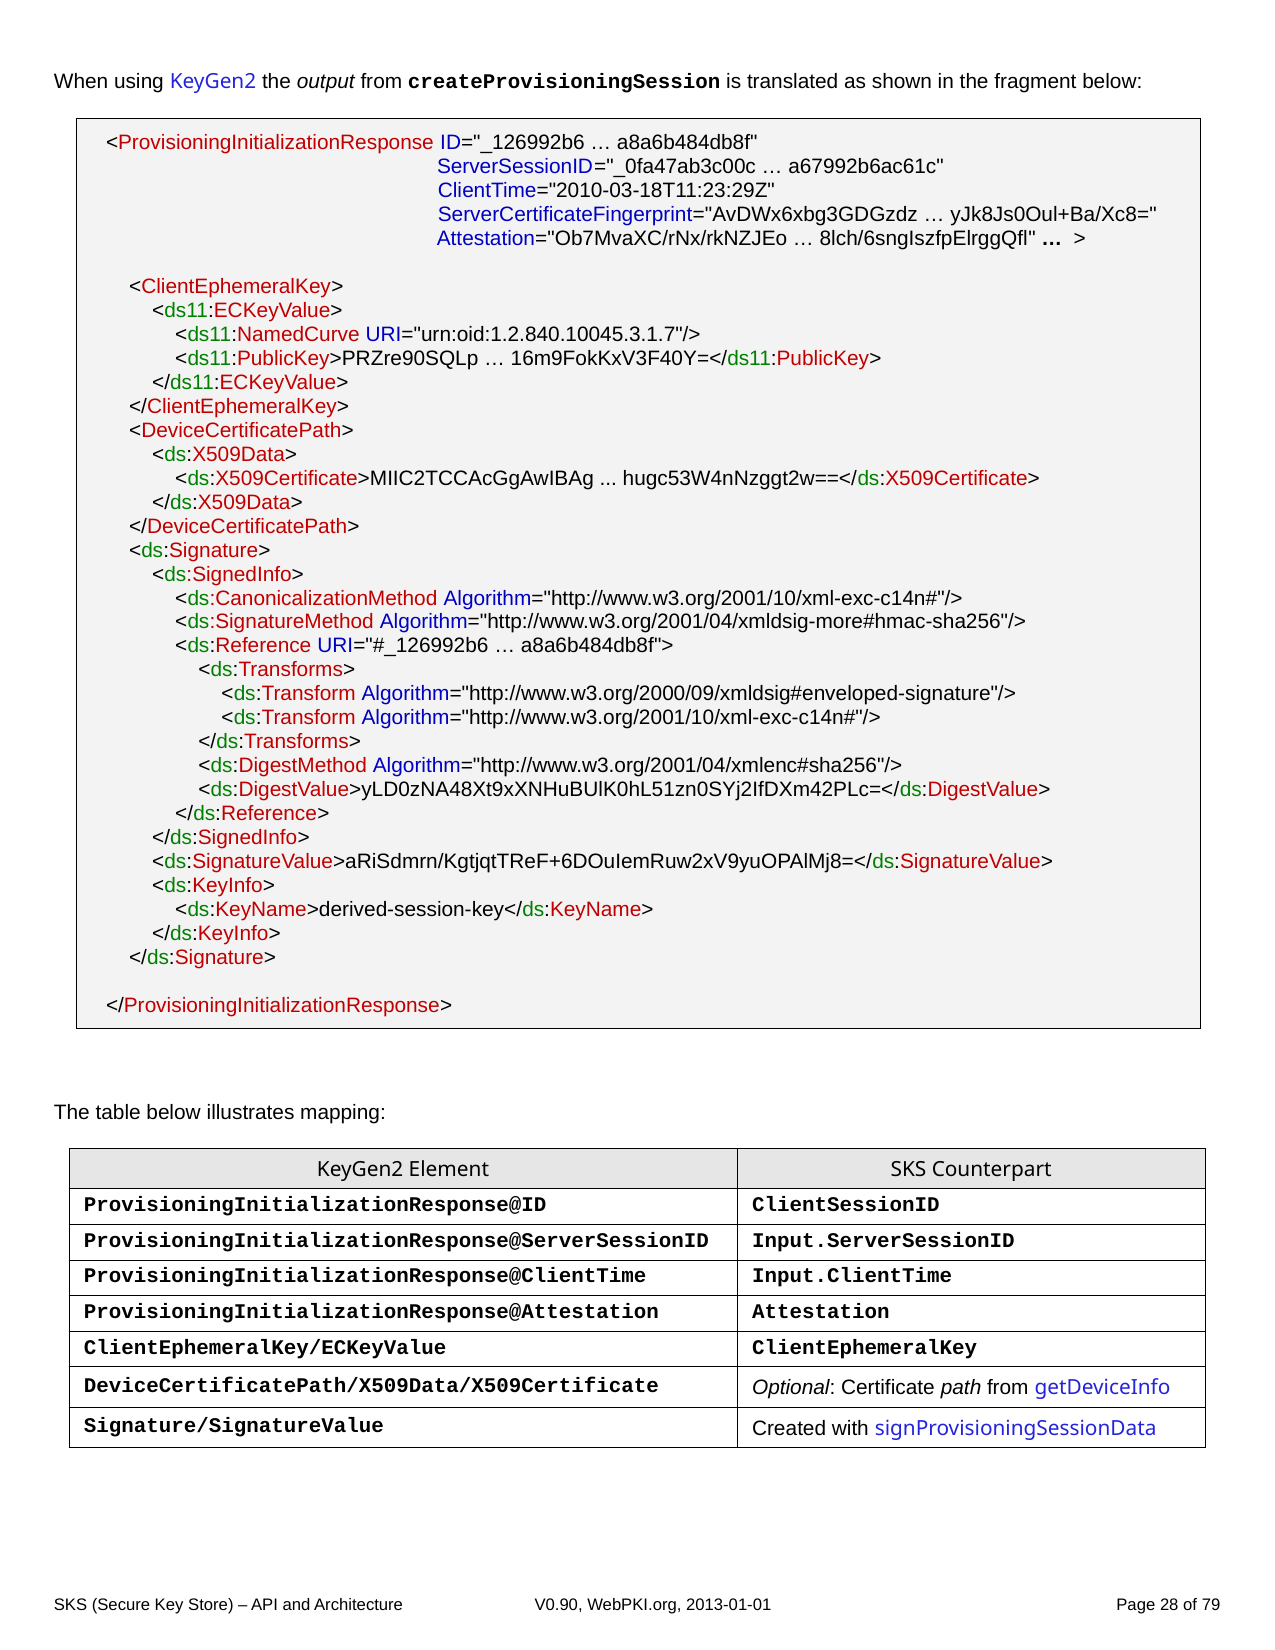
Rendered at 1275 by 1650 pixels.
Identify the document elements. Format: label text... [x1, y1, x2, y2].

table_cell DeviceCertificatePath/X509Data/X509Certificate [70, 1367, 737, 1407]
table_header SKS Counterpart [738, 1149, 1205, 1188]
table_cell ProvisioningInitializationResponse@ServerSessionID [70, 1225, 737, 1259]
table_header KeyGen2 Element [70, 1149, 737, 1188]
text The table below illustrates mapping: [54, 1100, 1221, 1148]
table_cell Optional: Certificate path from getDeviceInfo [738, 1367, 1205, 1407]
table_cell Input.ClientTime [738, 1261, 1205, 1295]
table_cell Created with signProvisioningSessionData [738, 1408, 1205, 1447]
table_cell Attestation [738, 1296, 1205, 1331]
table_cell ProvisioningInitializationResponse@Attestation [70, 1296, 737, 1331]
table_header <ProvisioningInitializationResponse ID="_126992b6 … a8a6b484db8f" ServerSessionID="_0fa47ab3c00c … a67992b6ac61c" ClientTime="2010-03-18T11:23:29Z" ServerCertificateFingerprint="AvDWx6xbg3GDGzdz … yJk8Js0Oul+Ba/Xc8=" Attestation="Ob7MvaXC/rNx/rkNZJEo … 8lch/6sngIszfpElrggQfl" … > <ClientEphemeralKey> <ds11:ECKeyValue> <ds11:NamedCurve URI="urn:oid:1.2.840.10045.3.1.7"/> <ds11:PublicKey>PRZre90SQLp … 16m9FokKxV3F40Y=</ds11:PublicKey> </ds11:ECKeyValue> </ClientEphemeralKey> <DeviceCertificatePath> <ds:X509Data> <ds:X509Certificate>MIIC2TCCAcGgAwIBAg ... hugc53W4nNzggt2w==</ds:X509Certificate> </ds:X509Data> </DeviceCertificatePath> <ds:Signature> <ds:SignedInfo> <ds:CanonicalizationMethod Algorithm="http://www.w3.org/2001/10/xml-exc-c14n#"/> <ds:SignatureMethod Algorithm="http://www.w3.org/2001/04/xmldsig-more#hmac-sha256"/> <ds:Reference URI="#_126992b6 … a8a6b484db8f"> <ds:Transforms> <ds:Transform Algorithm="http://www.w3.org/2000/09/xmldsig#enveloped-signature"/> <ds:Transform Algorithm="http://www.w3.org/2001/10/xml-exc-c14n#"/> </ds:Transforms> <ds:DigestMethod Algorithm="http://www.w3.org/2001/04/xmlenc#sha256"/> <ds:DigestValue>yLD0zNA48Xt9xXNHuBUlK0hL51zn0SYj2IfDXm42PLc=</ds:DigestValue> </ds:Reference> </ds:SignedInfo> <ds:SignatureValue>aRiSdmrn/KgtjqtTReF+6DOuIemRuw2xV9yuOPAlMj8=</ds:SignatureValue> <ds:KeyInfo> <ds:KeyName>derived-session-key</ds:KeyName> </ds:KeyInfo> </ds:Signature> </ProvisioningInitializationResponse> [77, 119, 1200, 1028]
table_cell ClientEphemeralKey [738, 1332, 1205, 1366]
table_cell ClientEphemeralKey/ECKeyValue [70, 1332, 737, 1366]
table_cell ProvisioningInitializationResponse@ClientTime [70, 1261, 737, 1295]
table_cell ProvisioningInitializationResponse@ID [70, 1189, 737, 1224]
table_cell ClientSessionID [738, 1189, 1205, 1224]
table_cell Signature/SignatureValue [70, 1408, 737, 1447]
table_cell Input.ServerSessionID [738, 1225, 1205, 1259]
text When using KeyGen2 the output from createProvisioningSession is translated as shown in the fragment below: [54, 66, 1221, 118]
